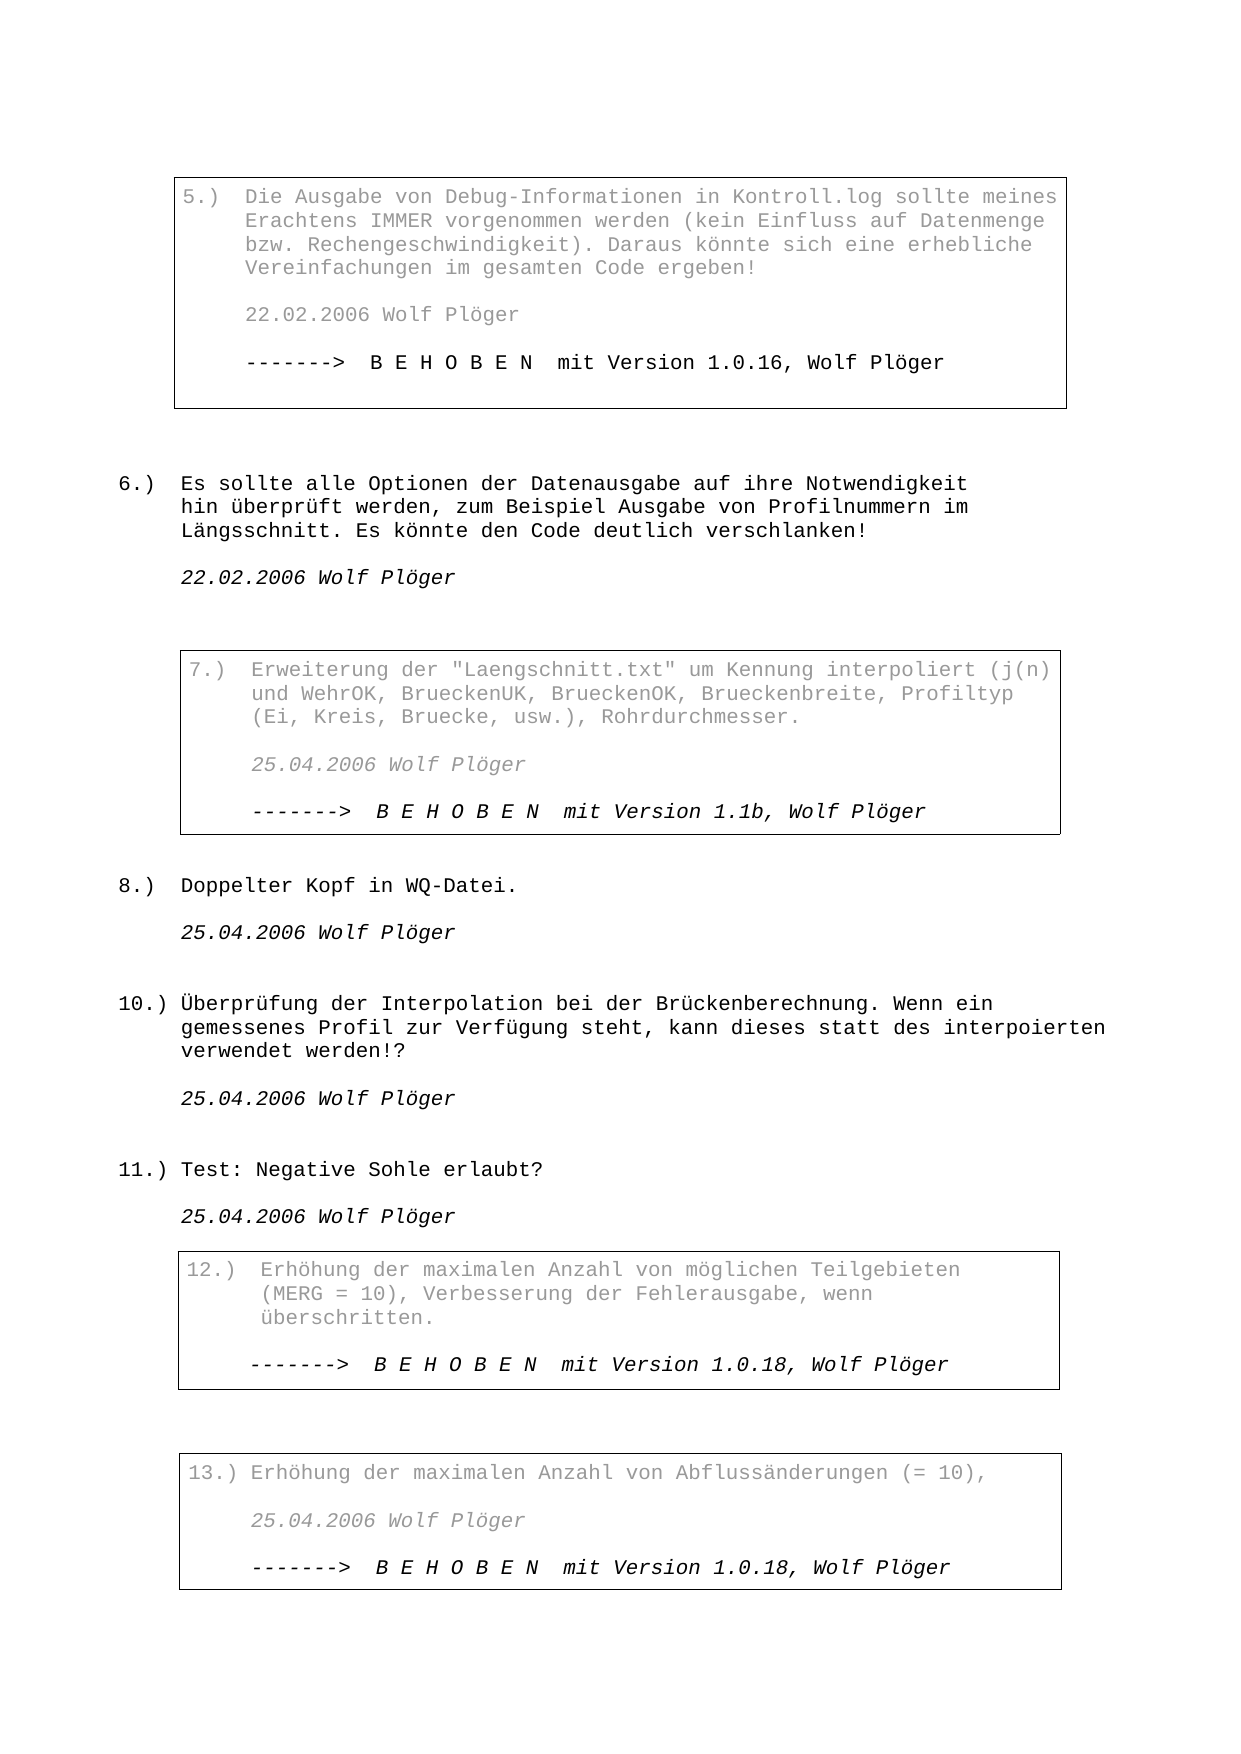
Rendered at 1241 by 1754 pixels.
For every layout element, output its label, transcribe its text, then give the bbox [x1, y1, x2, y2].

text 10.) Überprüfung der Interpolation bei der Brückenberechnung. Wenn ein [118, 993, 1122, 1017]
text 25.04.2006 Wolf Plöger [188, 1509, 1052, 1533]
text 11.) Test: Negative Sohle erlaubt? [118, 1158, 1122, 1182]
text 25.04.2006 Wolf Plöger [118, 922, 1122, 946]
text Erachtens IMMER vorgenommen werden (kein Einfluss auf Datenmenge [182, 210, 1058, 233]
text Vereinfachungen im gesamten Code ergeben! [182, 257, 1058, 281]
text (Ei, Kreis, Bruecke, usw.), Rohrdurchmesser. [189, 706, 1051, 730]
text 25.04.2006 Wolf Plöger [118, 1206, 1122, 1229]
text verwendet werden!? [118, 1040, 1122, 1064]
text -------> B E H O B E N mit Version 1.1b, Wolf Plöger [189, 801, 1051, 825]
text 5.) Die Ausgabe von Debug-Informationen in Kontroll.log sollte meines [182, 186, 1058, 210]
text gemessenes Profil zur Verfügung steht, kann dieses statt des interpoierten [118, 1017, 1122, 1040]
text -------> B E H O B E N mit Version 1.0.18, Wolf Plöger [188, 1557, 1052, 1581]
text 22.02.2006 Wolf Plöger [118, 567, 1122, 591]
text (MERG = 10), Verbesserung der Fehlerausgabe, wenn überschritten. [186, 1283, 1051, 1330]
text 22.02.2006 Wolf Plöger [182, 304, 1058, 328]
text 6.) Es sollte alle Optionen der Datenausgabe auf ihre Notwendigkeit [118, 473, 1122, 496]
text hin überprüft werden, zum Beispiel Ausgabe von Profilnummern im [118, 496, 1122, 520]
text 12.) Erhöhung der maximalen Anzahl von möglichen Teilgebieten [186, 1259, 1051, 1283]
text -------> B E H O B E N mit Version 1.0.18, Wolf Plöger [186, 1354, 1051, 1378]
text -------> B E H O B E N mit Version 1.0.16, Wolf Plöger [182, 352, 1058, 375]
text 25.04.2006 Wolf Plöger [118, 1088, 1122, 1111]
text 25.04.2006 Wolf Plöger [189, 754, 1051, 777]
text 13.) Erhöhung der maximalen Anzahl von Abflussänderungen (= 10), [188, 1462, 1052, 1486]
text bzw. Rechengeschwindigkeit). Daraus könnte sich eine erhebliche [182, 233, 1058, 257]
text 8.) Doppelter Kopf in WQ-Datei. [118, 875, 1122, 898]
text Längsschnitt. Es könnte den Code deutlich verschlanken! [118, 520, 1122, 544]
text 7.) Erweiterung der "Laengschnitt.txt" um Kennung interpoliert (j(n) [189, 659, 1051, 683]
text und WehrOK, BrueckenUK, BrueckenOK, Brueckenbreite, Profiltyp [189, 683, 1051, 706]
